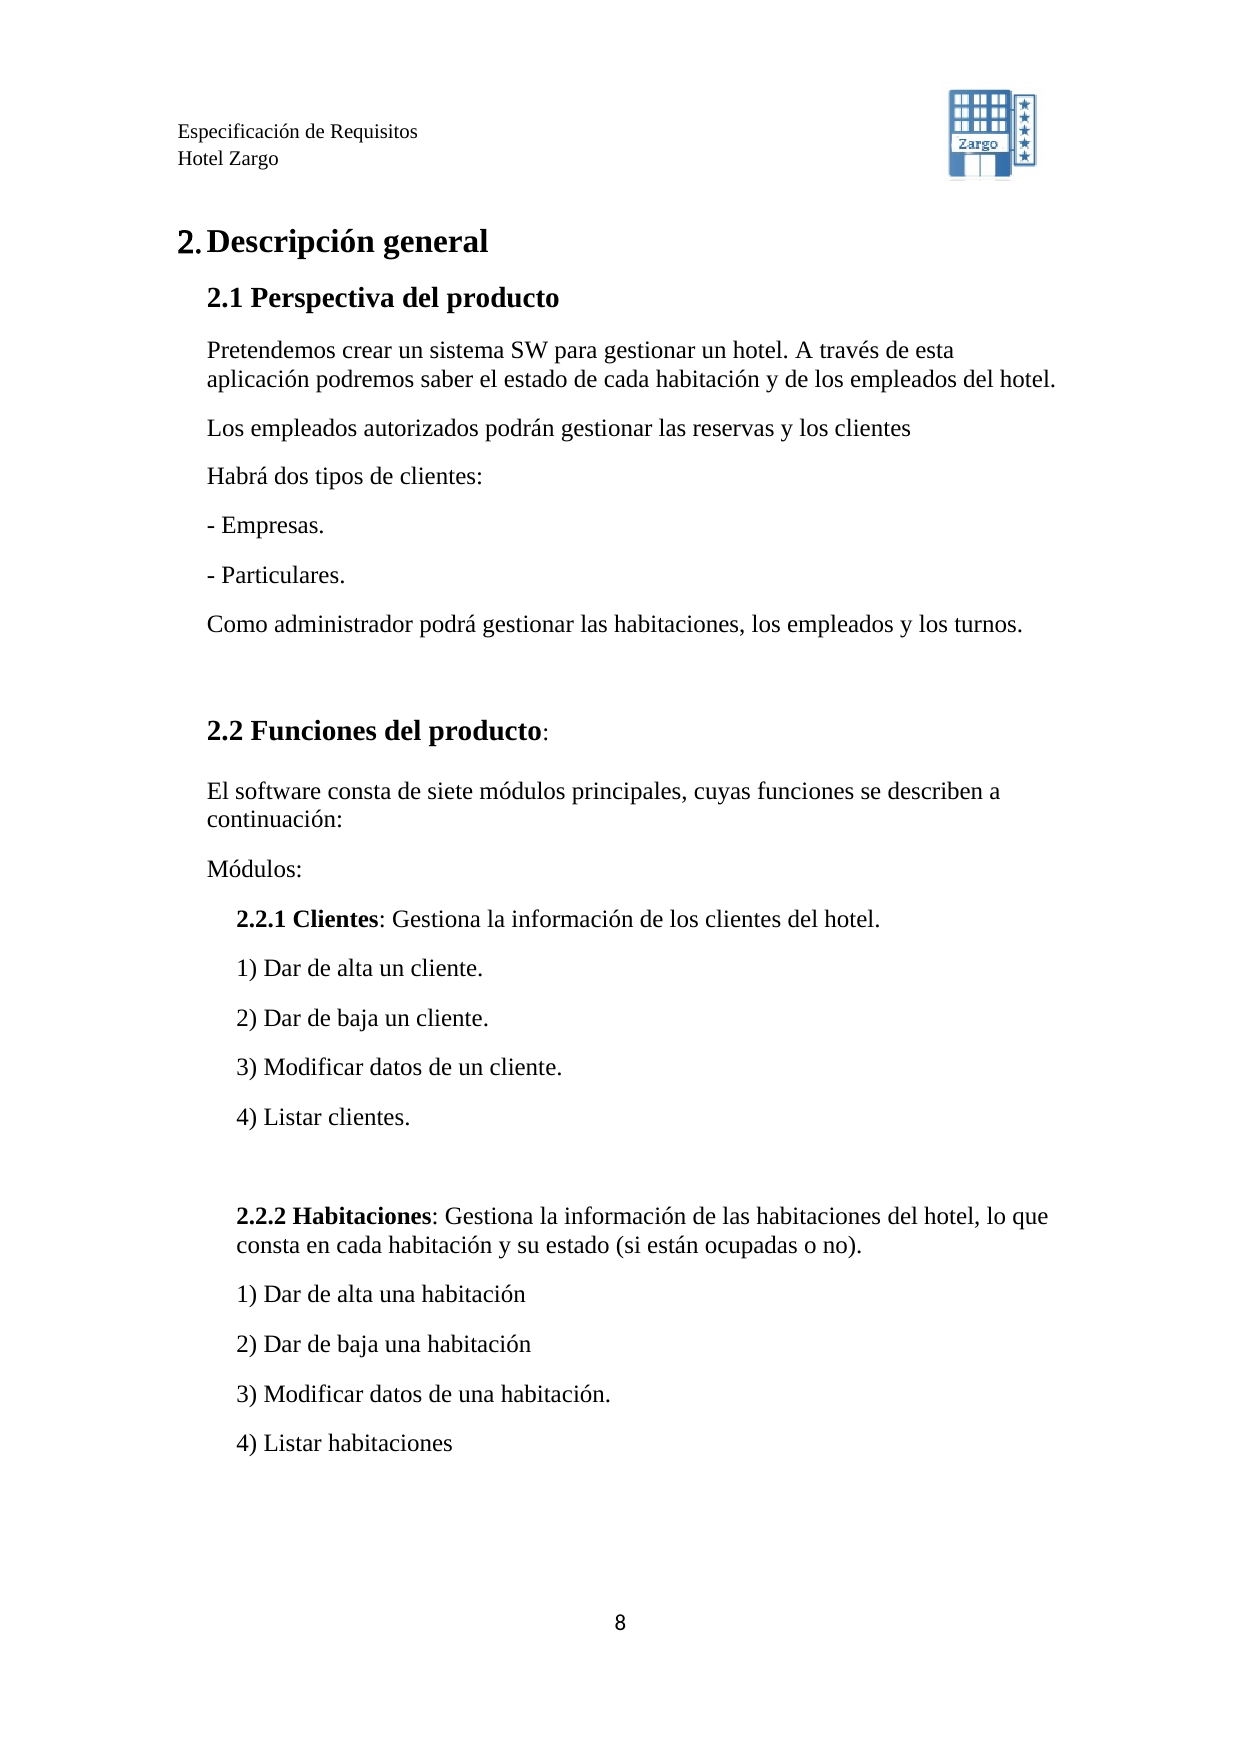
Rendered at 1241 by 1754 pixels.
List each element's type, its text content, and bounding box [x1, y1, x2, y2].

text Los empleados autorizados podrán gestionar las reservas y los clientes [207, 413, 1063, 442]
text Módulos: [207, 854, 1063, 883]
text 1) Dar de alta un cliente. [236, 953, 1063, 982]
text 4) Listar clientes. [236, 1102, 1063, 1131]
text 3) Modificar datos de una habitación. [236, 1379, 1063, 1407]
text - Empresas. [207, 510, 1063, 539]
picture [939, 81, 1045, 181]
list Descripción general [177, 221, 1063, 260]
text Habrá dos tipos de clientes: [207, 461, 1063, 489]
text 2.2.2 Habitaciones: Gestiona la información de las habitaciones del hotel, lo que consta en cada habitación y su estado (si están ocupadas o no). [236, 1201, 1063, 1259]
text Como administrador podrá gestionar las habitaciones, los empleados y los turnos. [207, 609, 1063, 638]
text Pretendemos crear un sistema SW para gestionar un hotel. A través de esta aplicación podremos saber el estado de cada habitación y de los empleados del hotel. [207, 335, 1063, 392]
text 2.2.1 Clientes: Gestiona la información de los clientes del hotel. [236, 904, 1063, 932]
text - Particulares. [207, 560, 1063, 589]
text 2) Dar de baja una habitación [236, 1329, 1063, 1358]
text 3) Modificar datos de un cliente. [236, 1052, 1063, 1081]
text 2.2 Funciones del producto: El software consta de siete módulos principales, cuyas funciones se describen a continuación: [207, 713, 1063, 833]
text 2) Dar de baja un cliente. [236, 1003, 1063, 1032]
text 2.1 Perspectiva del producto [207, 281, 1063, 314]
text 4) Listar habitaciones [236, 1428, 1063, 1457]
text 1) Dar de alta una habitación [236, 1279, 1063, 1308]
